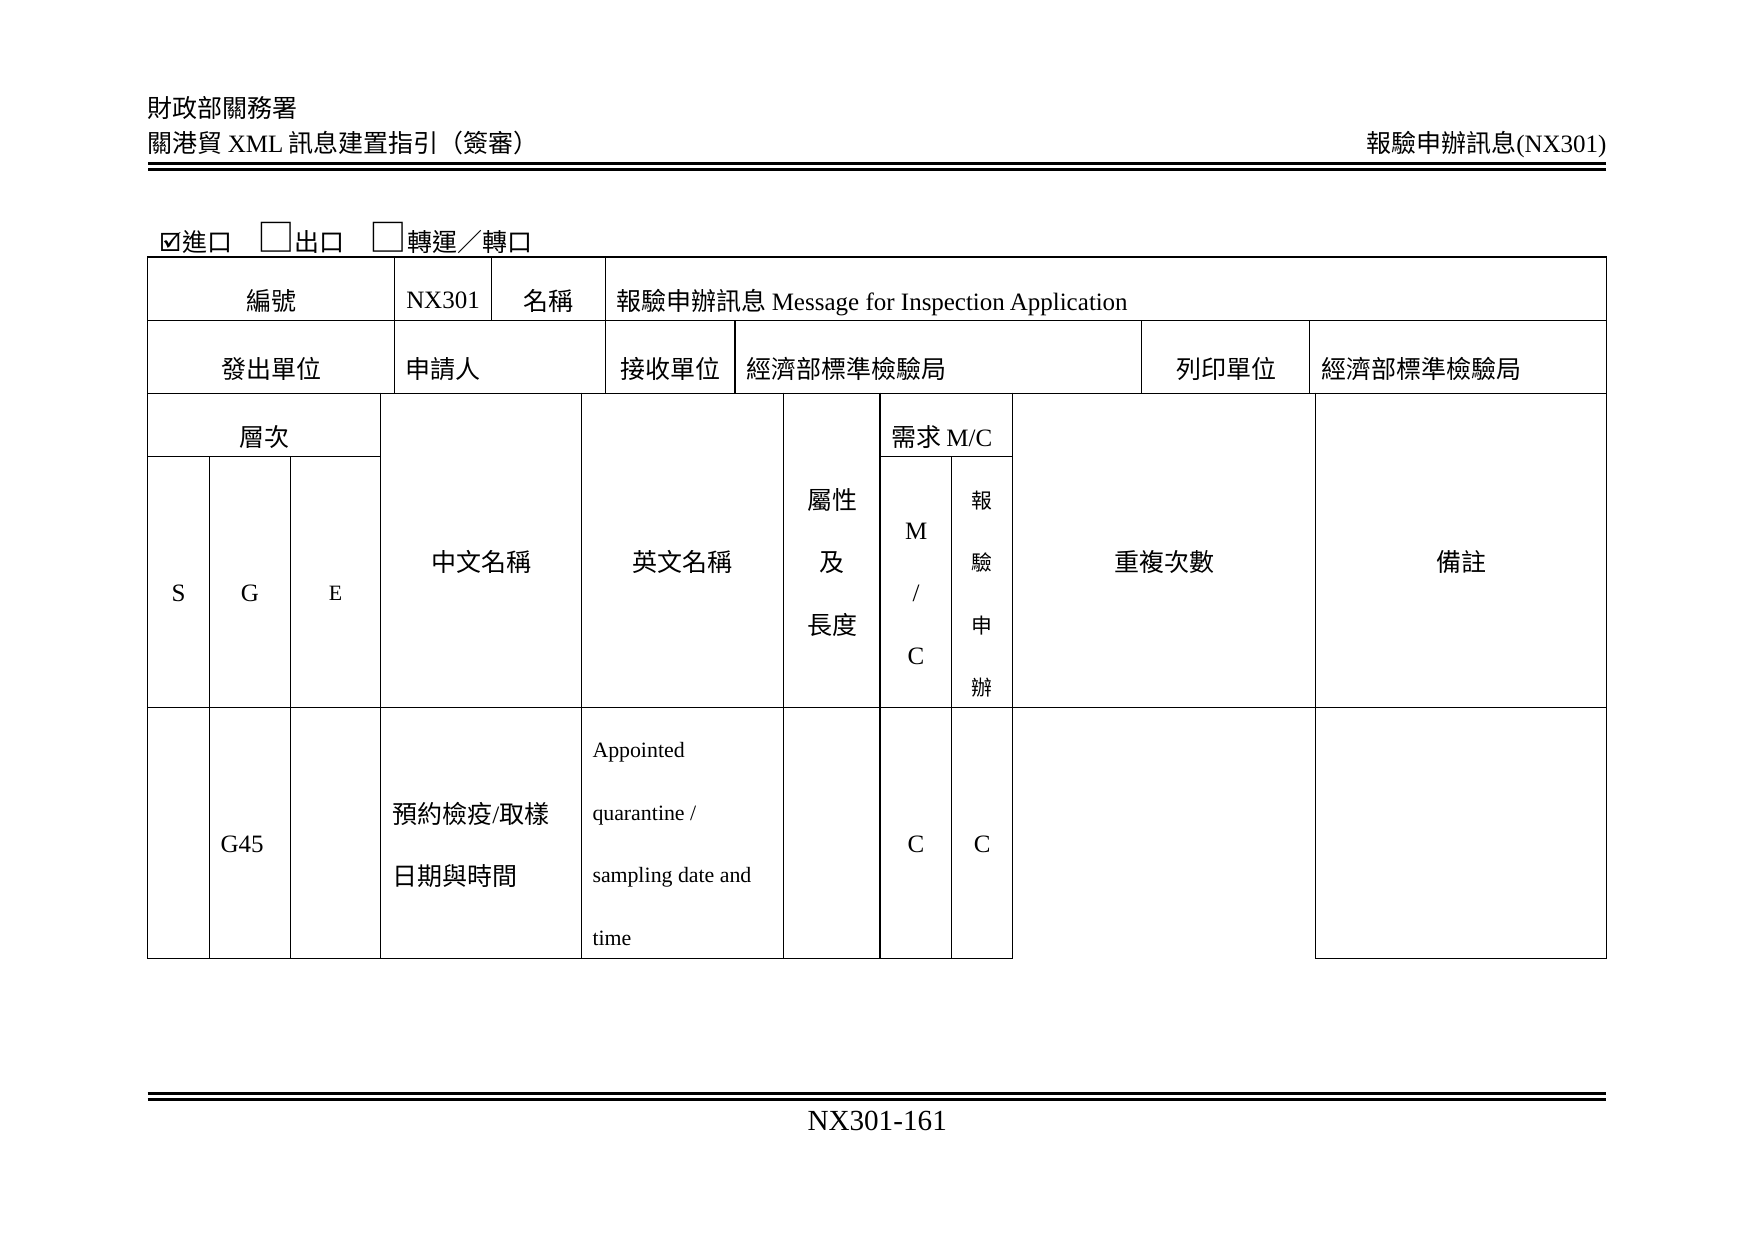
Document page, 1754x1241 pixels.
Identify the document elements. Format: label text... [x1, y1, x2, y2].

table_cell C [881, 708, 951, 958]
table_cell 備註 [1316, 394, 1606, 707]
table_cell S [148, 457, 209, 707]
table_cell E [291, 457, 380, 707]
table_cell 列印單位 [1142, 321, 1309, 393]
table_cell NX301 [395, 258, 491, 320]
table_cell [148, 708, 209, 958]
table_cell [291, 708, 380, 958]
table_cell 中文名稱 [381, 394, 581, 707]
table_cell 經濟部標準檢驗局 [1310, 321, 1606, 393]
table_cell 報驗申辦 [952, 457, 1012, 707]
table_cell 英文名稱 [582, 394, 783, 707]
table_cell 編號 [148, 258, 394, 320]
table_cell 申請人 [395, 321, 605, 393]
table_cell M / C [881, 457, 951, 707]
table_cell G [210, 457, 290, 707]
table_cell [1316, 708, 1606, 958]
table_cell 重複次數 [1013, 394, 1315, 707]
table_cell 屬性 及 長度 [784, 394, 879, 707]
table_cell [1240, 708, 1315, 958]
table_cell [1090, 708, 1144, 958]
table_cell [1144, 708, 1240, 958]
table_cell [784, 708, 879, 958]
table_cell 名稱 [492, 258, 605, 320]
table_cell [1013, 708, 1090, 958]
table_cell 發出單位 [148, 321, 394, 393]
table_cell 經濟部標準檢驗局 [736, 321, 1141, 393]
table_cell 預約檢疫/取樣日期與時間 [381, 708, 581, 958]
table_cell 層次 [148, 394, 380, 456]
table_cell 報驗申辦訊息Message for Inspection Application [606, 258, 1606, 320]
table_cell [210, 708, 290, 958]
table_header 進口 □出口 □轉運／轉口 [148, 194, 1606, 256]
table_cell Appointed quarantine / sampling date and time [582, 708, 783, 958]
table_cell 接收單位 [606, 321, 734, 393]
table_cell 需求M/C [881, 394, 1012, 456]
table_cell C [952, 708, 1012, 958]
